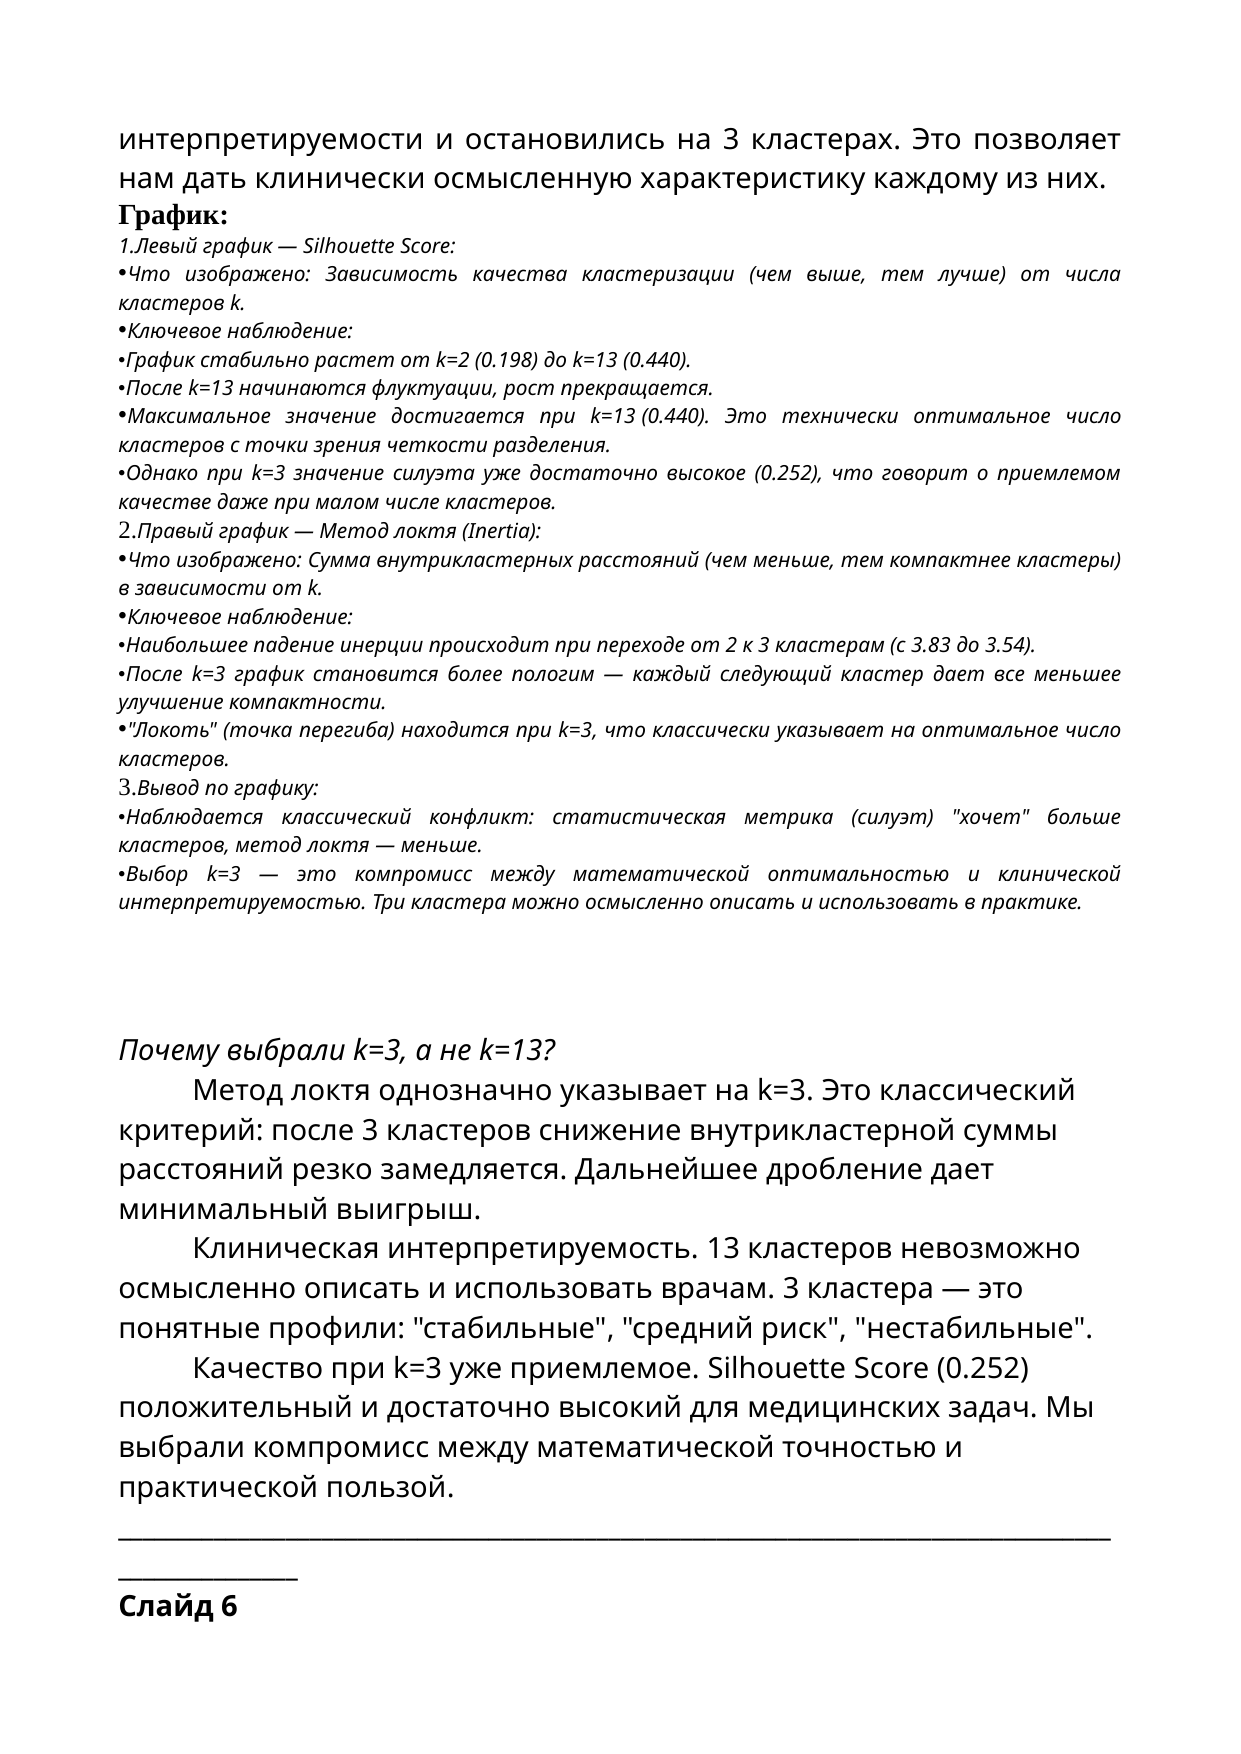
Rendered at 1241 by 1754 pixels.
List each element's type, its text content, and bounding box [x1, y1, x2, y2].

list После k=3 график становится более пологим — каждый следующий кластер дает все меньшее улучшение компактности. [118, 659, 1122, 716]
list Ключевое наблюдение: [118, 602, 1122, 630]
list Максимальное значение достигается при k=13 (0.440). Это технически оптимальное число кластеров с точки зрения четкости разделения. [118, 402, 1122, 458]
text График: [118, 197, 1122, 231]
list Вывод по графику: [118, 772, 1122, 802]
list После k=13 начинаются флуктуации, рост прекращается. [118, 373, 1122, 402]
text Клиническая интерпретируемость. 13 кластеров невозможно осмысленно описать и использовать врачам. 3 кластера — это понятные профили: "стабильные", "средний риск", "нестабильные". [118, 1228, 1122, 1347]
list Наибольшее падение инерции происходит при переходе от 2 к 3 кластерам (с 3.83 до 3.54). [118, 630, 1122, 659]
list Что изображено: Зависимость качества кластеризации (чем выше, тем лучше) от числа кластеров k. [118, 259, 1122, 316]
text Метод локтя однозначно указывает на k=3. Это классический критерий: после 3 кластеров снижение внутрикластерной суммы расстояний резко замедляется. Дальнейшее дробление дает минимальный выигрыш. [118, 1069, 1122, 1228]
list Ключевое наблюдение: [118, 316, 1122, 345]
text Слайд 6 [118, 1585, 1122, 1625]
text Почему выбрали k=3, а не k=13? [118, 1029, 1122, 1069]
text Качество при k=3 уже приемлемое. Silhouette Score (0.252) положительный и достаточно высокий для медицинских задач. Мы выбрали компромисс между математической точностью и практической пользой. [118, 1347, 1122, 1506]
list "Локоть" (точка перегиба) находится при k=3, что классически указывает на оптимальное число кластеров. [118, 716, 1122, 772]
list График стабильно растет от k=2 (0.198) до k=13 (0.440). [118, 345, 1122, 373]
text интерпретируемости и остановились на 3 кластерах. Это позволяет нам дать клинически осмысленную характеристику каждому из них. [118, 118, 1122, 197]
list Что изображено: Сумма внутрикластерных расстояний (чем меньше, тем компактнее кластеры) в зависимости от k. [118, 545, 1122, 602]
list Однако при k=3 значение силуэта уже достаточно высокое (0.252), что говорит о приемлемом качестве даже при малом числе кластеров. [118, 458, 1122, 515]
text __________________________________________________________________________________________________ [118, 1506, 1122, 1585]
list Наблюдается классический конфликт: статистическая метрика (силуэт) "хочет" больше кластеров, метод локтя — меньше. [118, 802, 1122, 859]
list Правый график — Метод локтя (Inertia): [118, 515, 1122, 545]
list 1.Левый график — Silhouette Score: [118, 231, 1122, 259]
list Выбор k=3 — это компромисс между математической оптимальностью и клинической интерпретируемостью. Три кластера можно осмысленно описать и использовать в практике. [118, 859, 1122, 916]
